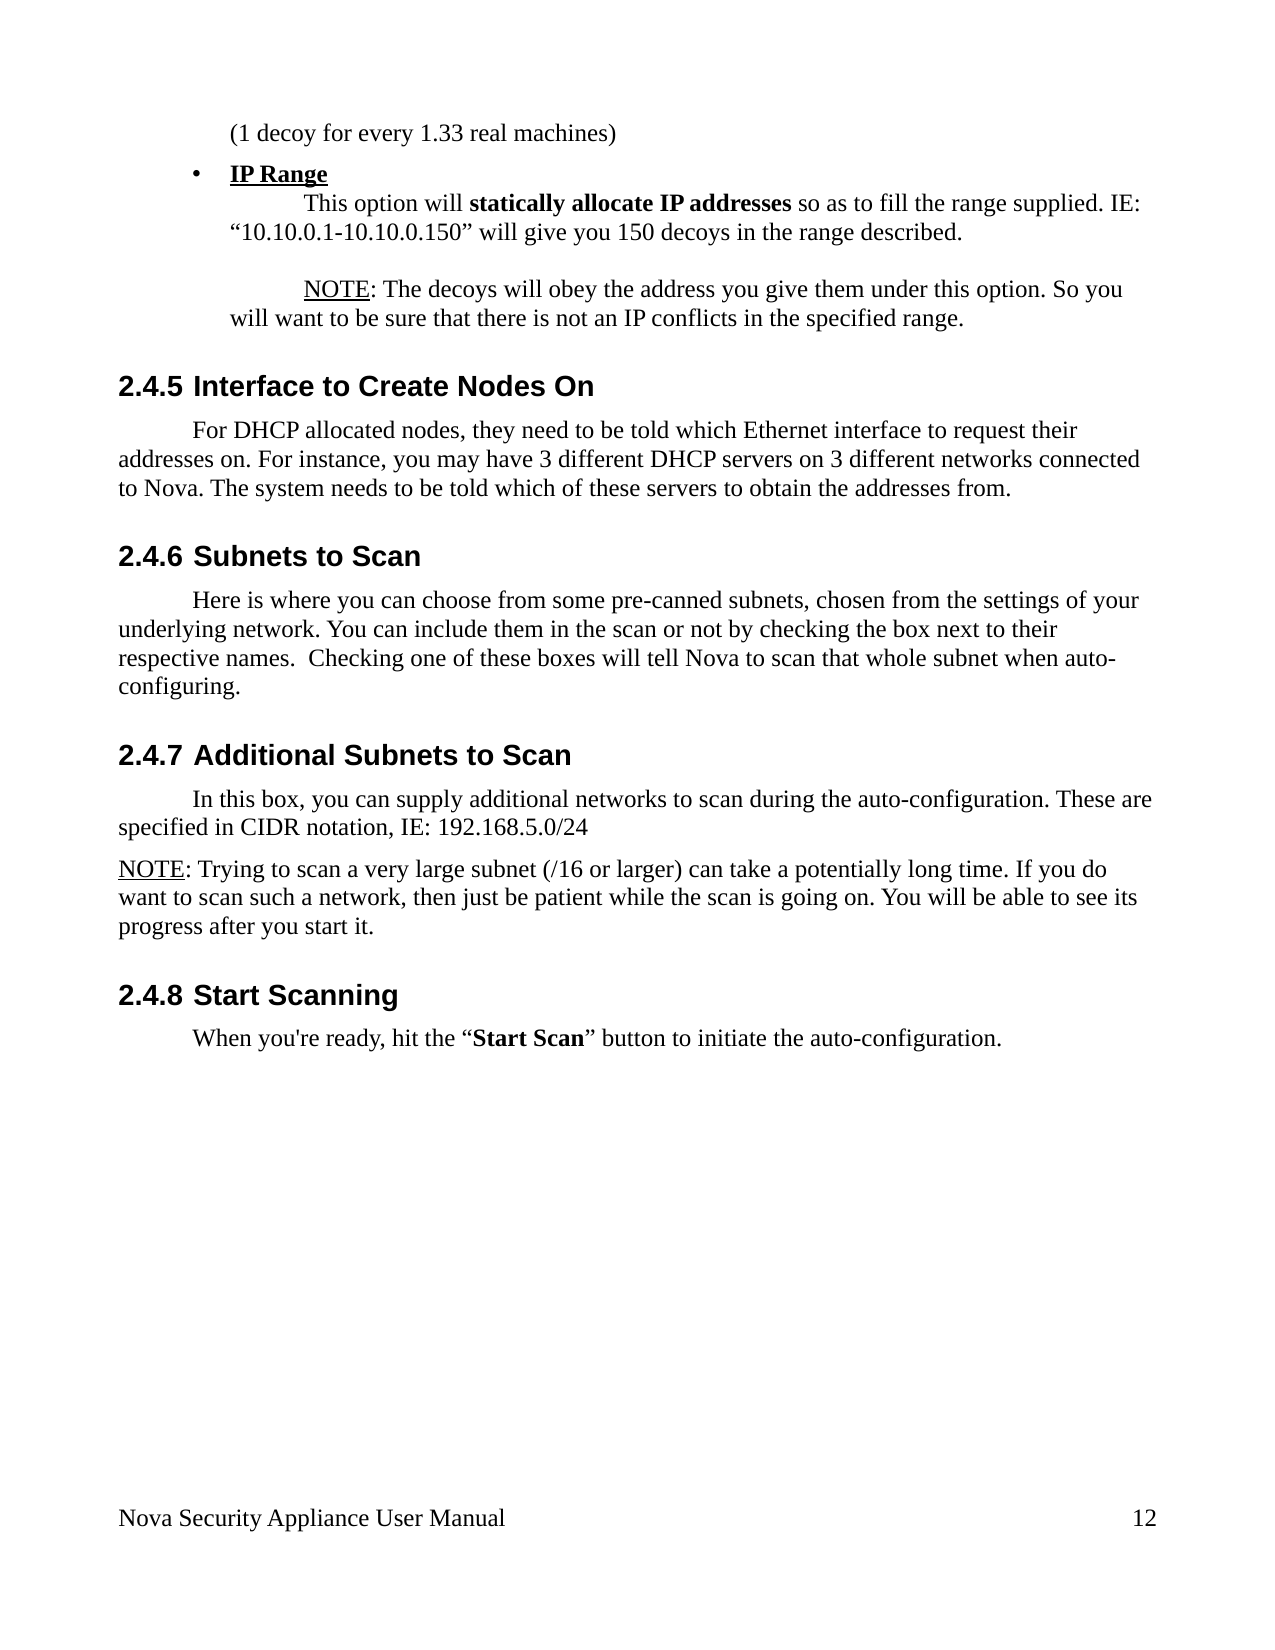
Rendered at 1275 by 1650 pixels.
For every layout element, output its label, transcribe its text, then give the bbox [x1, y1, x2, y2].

subtitle Subnets to Scan [118, 539, 1157, 573]
subtitle Start Scanning [118, 977, 1157, 1011]
text Here is where you can choose from some pre-canned subnets, chosen from the settings of your underlying network. You can include them in the scan or not by checking the box next to their respective names. Checking one of these boxes will tell Nova to scan that whole subnet when auto-configuring. [118, 585, 1157, 700]
text When you're ready, hit the “Start Scan” button to initiate the auto-configuration. [118, 1023, 1157, 1052]
list IP Range This option will statically allocate IP addresses so as to fill the range supplied. IE: “10.10.0.1-10.10.0.150” will give you 150 decoys in the range described. NOTE: The decoys will obey the address you give them under this option. So you will want to be sure that there is not an IP conflicts in the specified range. [192, 159, 1157, 332]
subtitle Interface to Create Nodes On [118, 369, 1157, 403]
list (1 decoy for every 1.33 real machines) [192, 118, 1157, 147]
text In this box, you can supply additional networks to scan during the auto-configuration. These are specified in CIDR notation, IE: 192.168.5.0/24 [118, 784, 1157, 841]
subtitle Additional Subnets to Scan [118, 738, 1157, 771]
text For DHCP allocated nodes, they need to be told which Ethernet interface to request their addresses on. For instance, you may have 3 different DHCP servers on 3 different networks connected to Nova. The system needs to be told which of these servers to obtain the addresses from. [118, 415, 1157, 502]
text NOTE: Trying to scan a very large subnet (/16 or larger) can take a potentially long time. If you do want to scan such a network, then just be patient while the scan is going on. You will be able to see its progress after you start it. [118, 854, 1157, 940]
